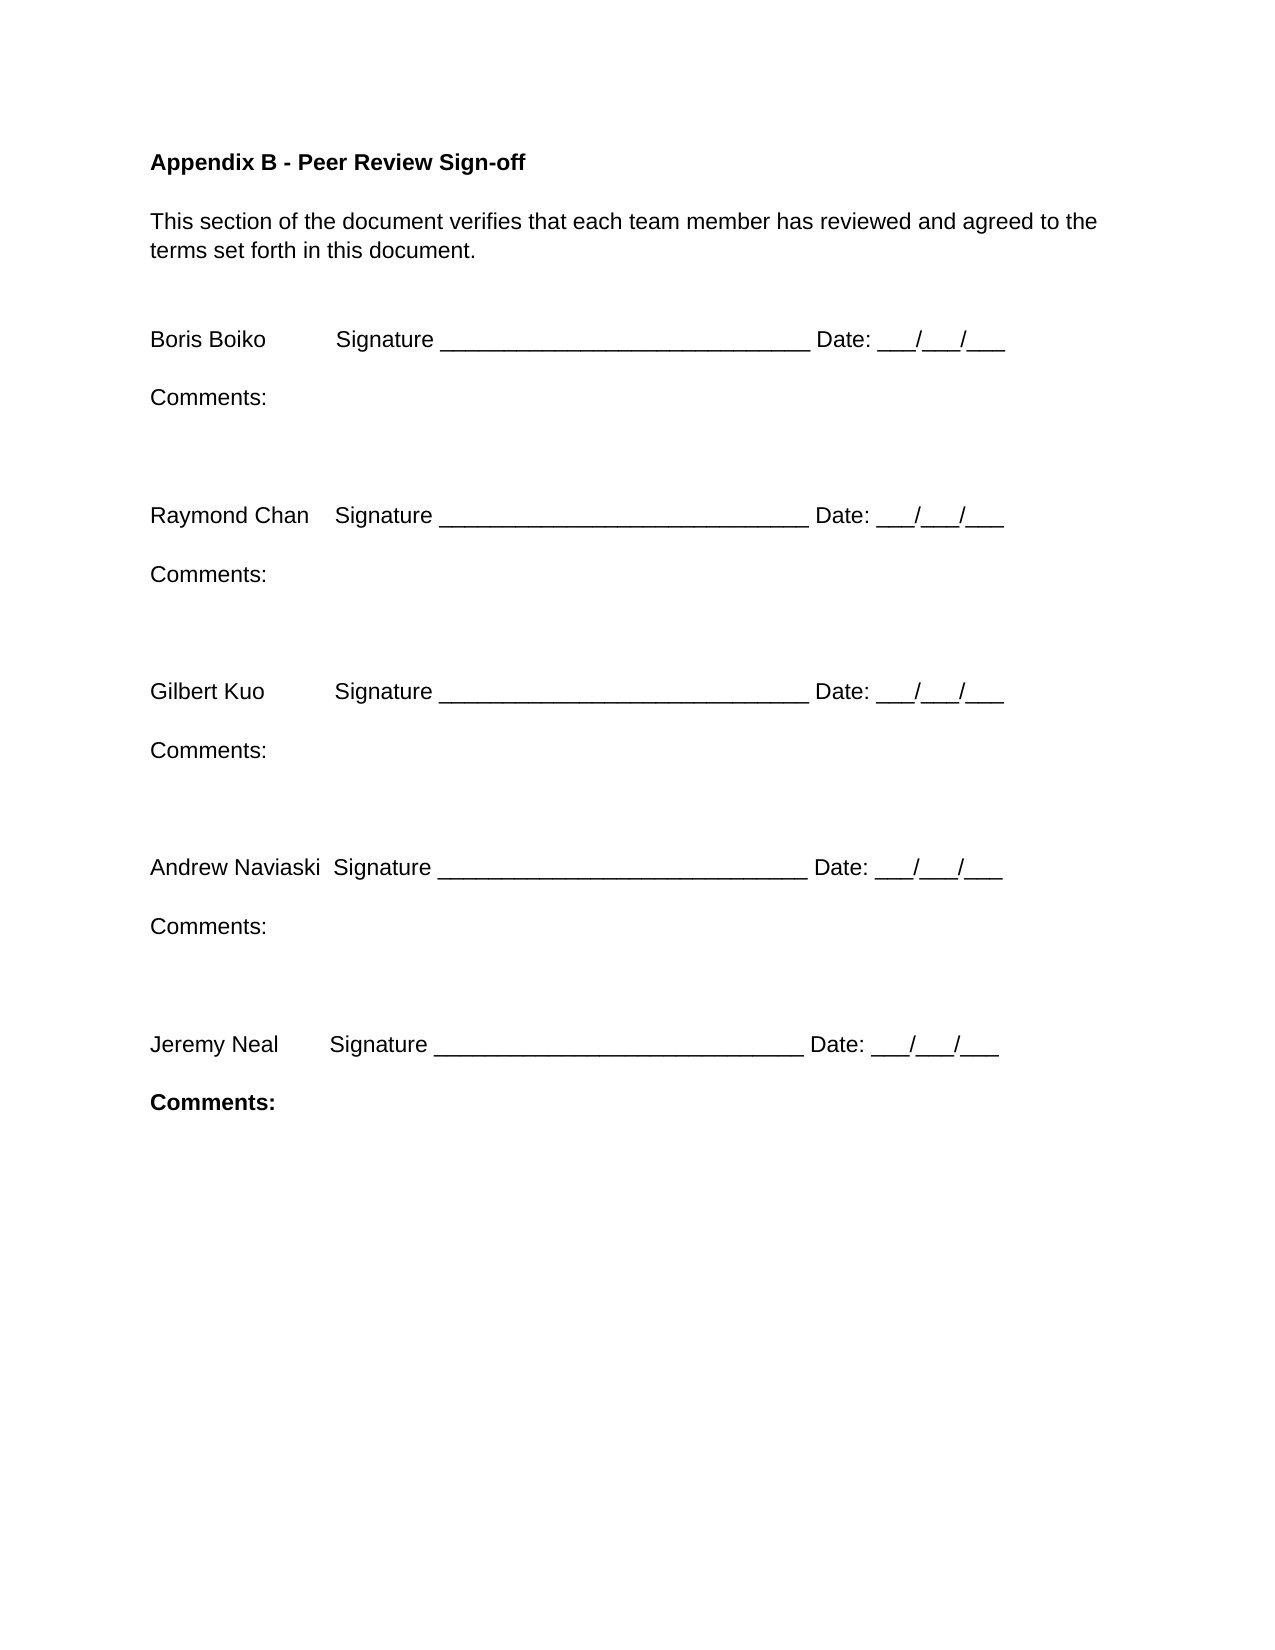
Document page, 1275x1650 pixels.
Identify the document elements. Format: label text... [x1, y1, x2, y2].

text Jeremy Neal Signature _____________________________ Date: ___/___/___ [150, 1031, 1125, 1057]
text Andrew Naviaski Signature _____________________________ Date: ___/___/___ [150, 855, 1125, 881]
text Comments: [150, 1090, 1125, 1116]
text Gilbert Kuo Signature _____________________________ Date: ___/___/___ [150, 679, 1125, 704]
text Comments: [150, 385, 1125, 411]
text Raymond Chan Signature _____________________________ Date: ___/___/___ [150, 502, 1125, 528]
text Appendix B - Peer Review Sign-off [150, 150, 1125, 176]
text Comments: [150, 737, 1125, 763]
text This section of the document verifies that each team member has reviewed and agreed to the terms set forth in this document. [150, 209, 1125, 264]
text Boris Boiko Signature _____________________________ Date: ___/___/___ [150, 326, 1125, 352]
text Comments: [150, 914, 1125, 939]
text Comments: [150, 561, 1125, 587]
